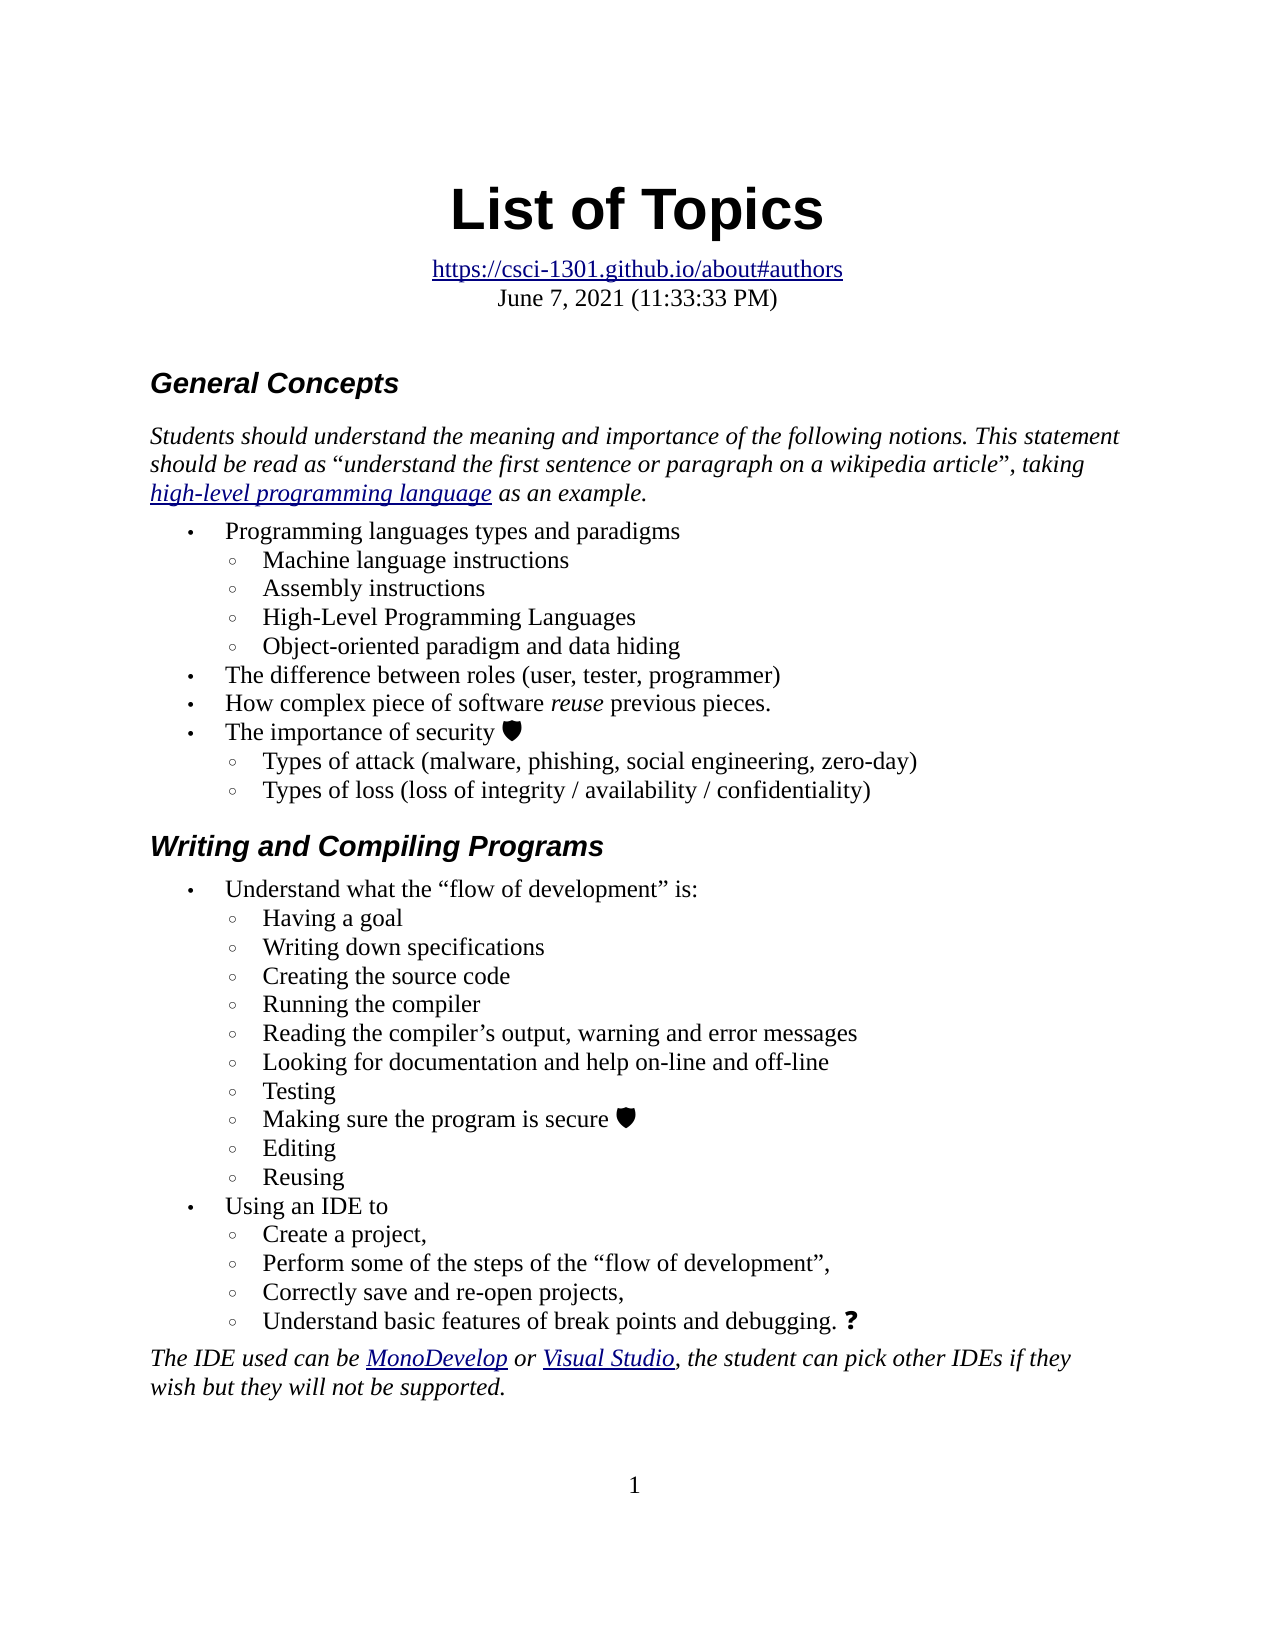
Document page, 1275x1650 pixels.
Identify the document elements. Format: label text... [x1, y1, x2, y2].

list Having a goal [225, 903, 1125, 932]
list The importance of security 🛡️ [187, 717, 1125, 746]
list The difference between roles (user, tester, programmer) [187, 660, 1125, 688]
subtitle Writing and Compiling Programs [150, 828, 1125, 862]
list Understand what the “flow of development” is: [187, 874, 1125, 903]
list Types of loss (loss of integrity / availability / confidentiality) [225, 775, 1125, 803]
text https://csci-1301.github.io/about#authors [150, 254, 1125, 283]
list Programming languages types and paradigms [187, 516, 1125, 545]
list Editing [225, 1133, 1125, 1162]
list Reading the compiler’s output, warning and error messages [225, 1018, 1125, 1047]
list Assembly instructions [225, 573, 1125, 602]
text The IDE used can be MonoDevelop or Visual Studio, the student can pick other IDEs if they wish but they will not be supported. [150, 1343, 1125, 1401]
list How complex piece of software reuse previous pieces. [187, 688, 1125, 717]
list Running the compiler [225, 989, 1125, 1018]
list Writing down specifications [225, 932, 1125, 961]
list Making sure the program is secure 🛡️ [225, 1104, 1125, 1133]
list Looking for documentation and help on-line and off-line [225, 1047, 1125, 1076]
list Perform some of the steps of the “flow of development”, [225, 1248, 1125, 1277]
list Using an IDE to [187, 1191, 1125, 1219]
list High-Level Programming Languages [225, 602, 1125, 631]
list Machine language instructions [225, 545, 1125, 573]
text June 7, 2021 (11:33:33 PM) [150, 283, 1125, 312]
text Students should understand the meaning and importance of the following notions. This statement should be read as “understand the first sentence or paragraph on a wikipedia article”, taking high-level programming language as an example. [150, 421, 1125, 507]
list Reusing [225, 1162, 1125, 1191]
subtitle General Concepts [150, 366, 1125, 399]
list Creating the source code [225, 961, 1125, 989]
title List of Topics [150, 175, 1125, 242]
list Types of attack (malware, phishing, social engineering, zero-day) [225, 746, 1125, 775]
list Testing [225, 1076, 1125, 1104]
list Create a project, [225, 1219, 1125, 1248]
list Correctly save and re-open projects, [225, 1277, 1125, 1306]
list Object-oriented paradigm and data hiding [225, 631, 1125, 660]
list Understand basic features of break points and debugging. ❓ [225, 1306, 1125, 1334]
